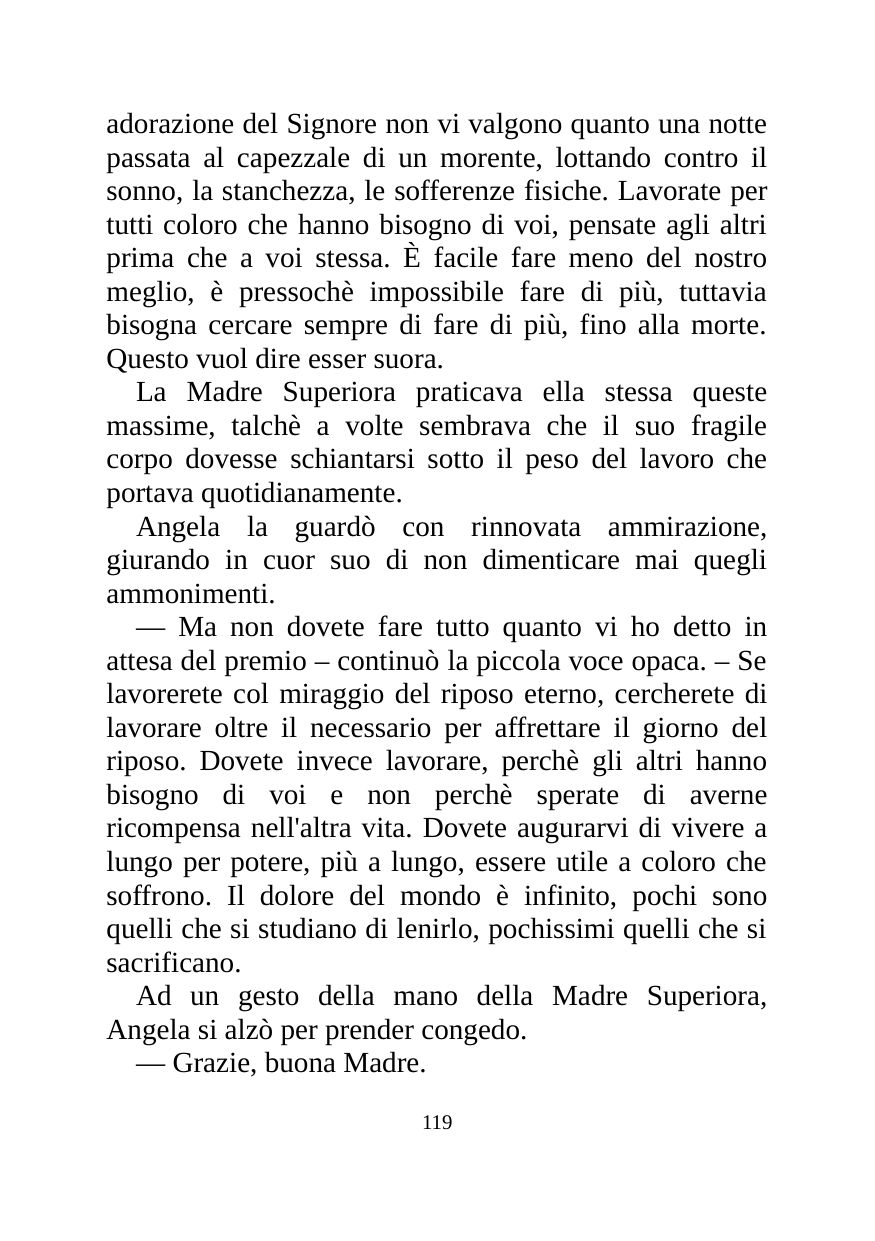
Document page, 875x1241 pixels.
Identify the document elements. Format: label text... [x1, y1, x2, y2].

text Ad un gesto della mano della Madre Superiora, Angela si alzò per prender congedo. [106, 978, 768, 1045]
text — Ma non dovete fare tutto quanto vi ho detto in attesa del premio – continuò la piccola voce opaca. – Se lavorerete col miraggio del riposo eterno, cercherete di lavorare oltre il necessario per affrettare il giorno del riposo. Dovete invece lavorare, perchè gli altri hanno bisogno di voi e non perchè sperate di averne ricompensa nell'altra vita. Dovete augurarvi di vivere a lungo per potere, più a lungo, essere utile a coloro che soffrono. Il dolore del mondo è infinito, pochi sono quelli che si studiano di lenirlo, pochissimi quelli che si sacrificano. [106, 609, 768, 978]
text — Grazie, buona Madre. [106, 1045, 768, 1079]
text adorazione del Signore non vi valgono quanto una notte passata al capezzale di un morente, lottando contro il sonno, la stanchezza, le sofferenze fisiche. Lavorate per tutti coloro che hanno bisogno di voi, pensate agli altri prima che a voi stessa. È facile fare meno del nostro meglio, è pressochè impossibile fare di più, tuttavia bisogna cercare sempre di fare di più, fino alla morte. Questo vuol dire esser suora. [106, 106, 768, 374]
text La Madre Superiora praticava ella stessa queste massime, talchè a volte sembrava che il suo fragile corpo dovesse schiantarsi sotto il peso del lavoro che portava quotidianamente. [106, 374, 768, 509]
text Angela la guardò con rinnovata ammirazione, giurando in cuor suo di non dimenticare mai quegli ammonimenti. [106, 509, 768, 609]
